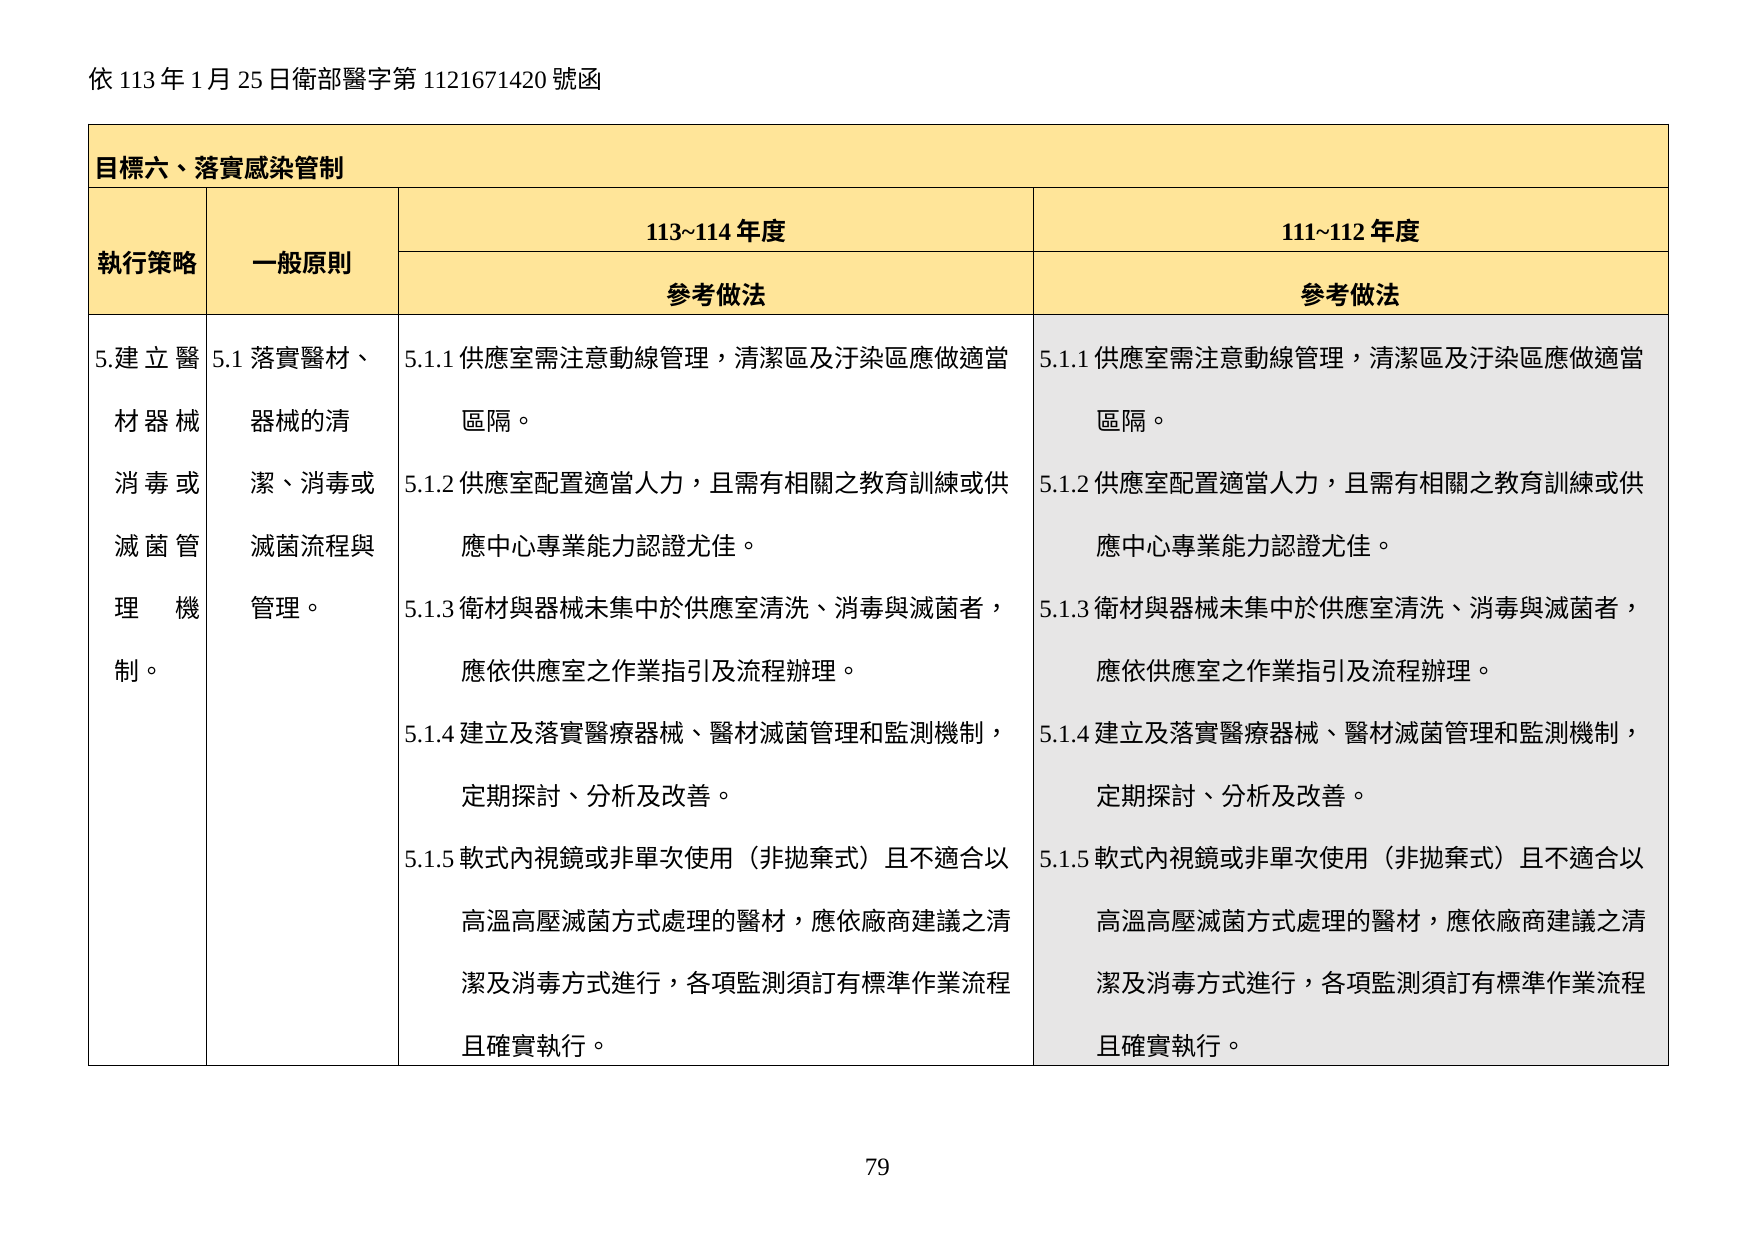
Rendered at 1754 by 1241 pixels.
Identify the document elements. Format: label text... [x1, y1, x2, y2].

table_cell 111~112年度 [1034, 188, 1668, 251]
table_cell 5.1.1供應室需注意動線管理，清潔區及汙染區應做適當區隔。 5.1.2供應室配置適當人力，且需有相關之教育訓練或供應中心專業能力認證尤佳。 5.1.3衛材與器械未集中於供應室清洗、消毒與滅菌者，應依供應室之作業指引及流程辦理。 5.1.4建立及落實醫療器械、醫材滅菌管理和監測機制，定期探討、分析及改善。 5.1.5軟式內視鏡或非單次使用（非拋棄式）且不適合以高溫高壓滅菌方式處理的醫材，應依廠商建議之清潔及消毒方式進行，各項監測須訂有標準作業流程且確實執行。 [399, 315, 1033, 1065]
table_cell 5.1.1供應室需注意動線管理，清潔區及汙染區應做適當區隔。 5.1.2供應室配置適當人力，且需有相關之教育訓練或供應中心專業能力認證尤佳。 5.1.3衛材與器械未集中於供應室清洗、消毒與滅菌者，應依供應室之作業指引及流程辦理。 5.1.4建立及落實醫療器械、醫材滅菌管理和監測機制，定期探討、分析及改善。 5.1.5軟式內視鏡或非單次使用（非拋棄式）且不適合以高溫高壓滅菌方式處理的醫材，應依廠商建議之清潔及消毒方式進行，各項監測須訂有標準作業流程且確實執行。 [1034, 315, 1668, 1065]
table_cell 執行策略 [89, 188, 206, 314]
table_header 目標六、落實感染管制 [89, 125, 1668, 187]
table_cell 113~114年度 [399, 188, 1033, 251]
table_cell 建立醫材器械消毒或滅菌管理機制。 [89, 315, 206, 1065]
table_cell 落實醫材、器械的清潔、消毒或滅菌流程與管理。 [207, 315, 398, 1065]
table_cell 參考做法 [1034, 252, 1668, 314]
table_cell 一般原則 [207, 188, 398, 314]
table_cell 參考做法 [399, 252, 1033, 314]
